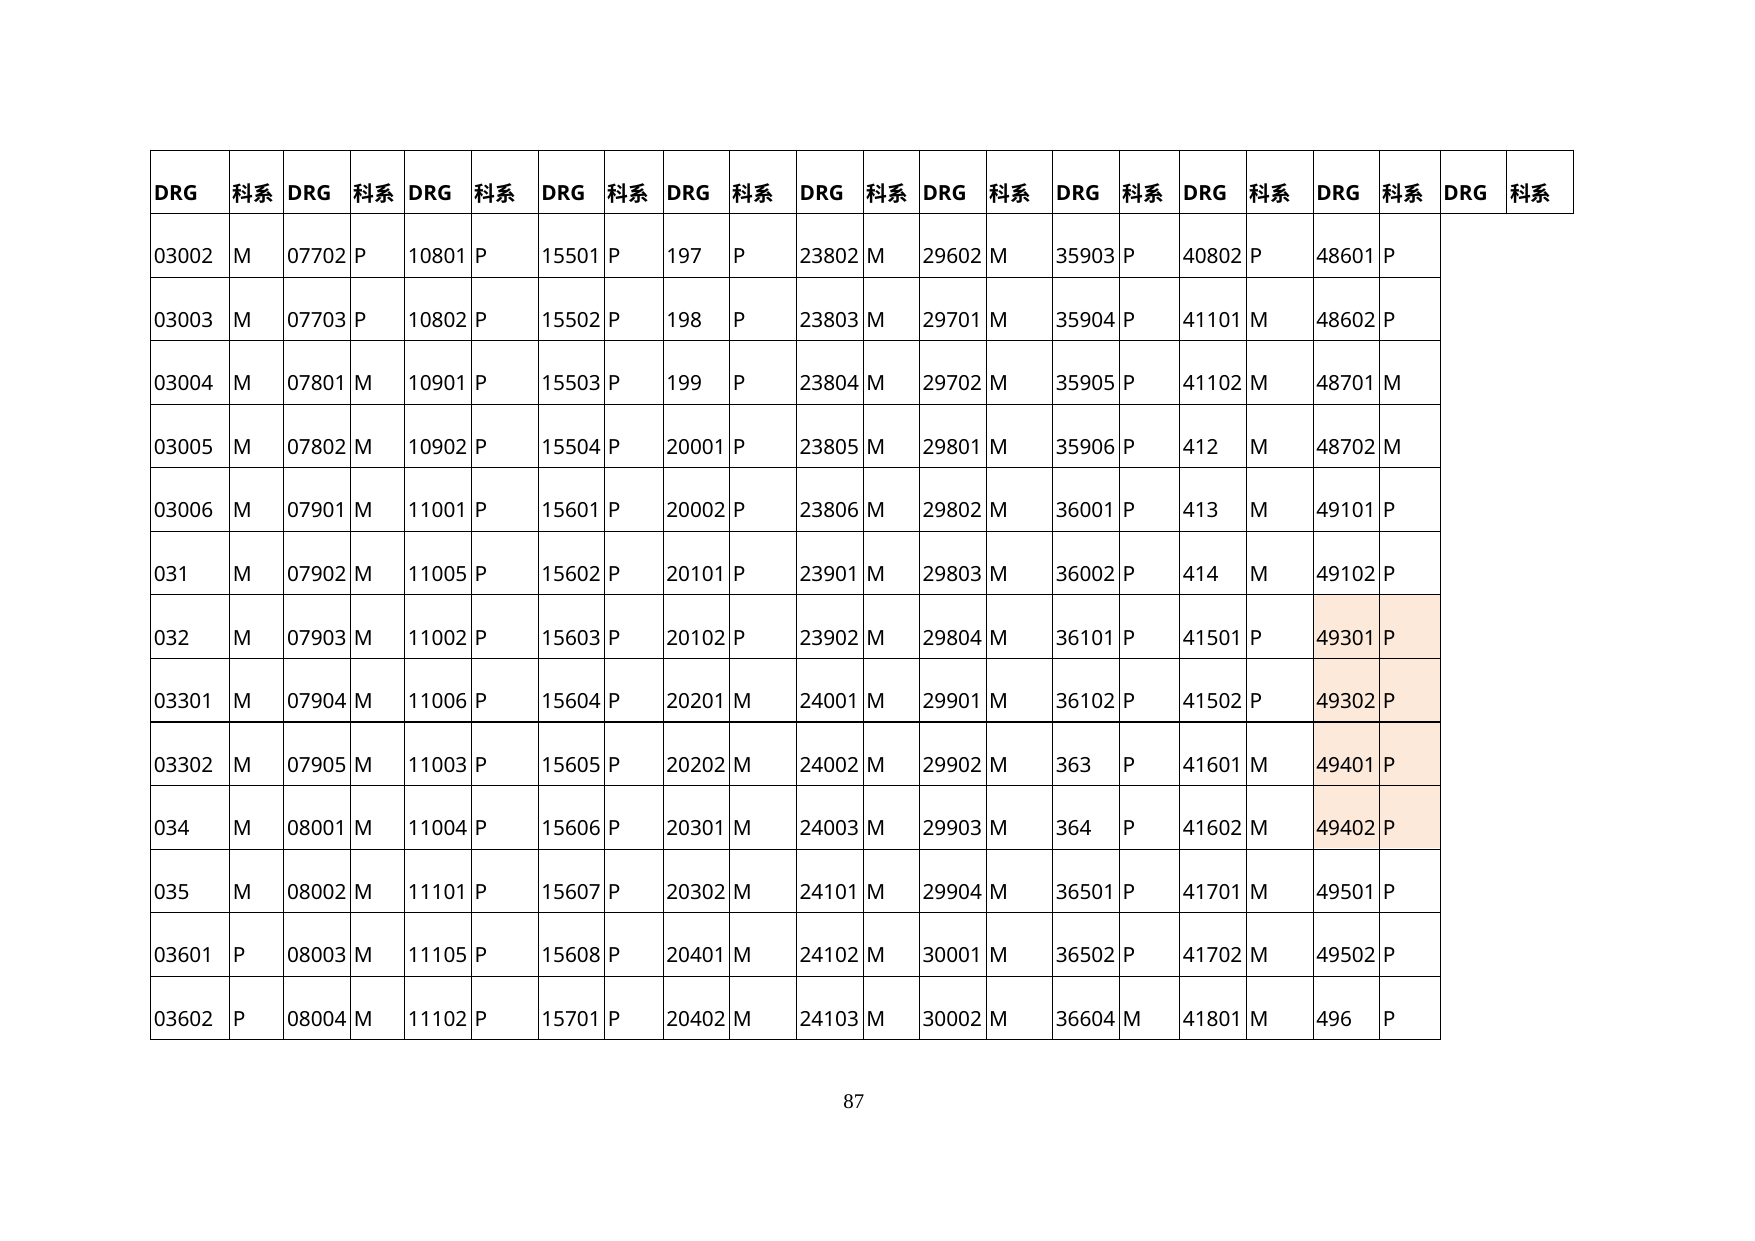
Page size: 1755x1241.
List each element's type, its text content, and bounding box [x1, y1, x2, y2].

table_cell P [472, 786, 538, 848]
table_cell 48701 [1314, 341, 1379, 404]
table_cell [1441, 849, 1507, 912]
table_cell P [1120, 214, 1179, 277]
table_cell 03302 [151, 723, 229, 785]
table_cell M [987, 214, 1052, 277]
table_cell 29802 [920, 468, 986, 531]
table_cell 24101 [797, 850, 863, 912]
table_cell 08003 [284, 913, 350, 976]
table_cell 15701 [539, 977, 604, 1039]
table_cell 15501 [539, 214, 604, 277]
table_cell 29702 [920, 341, 986, 404]
table_cell M [987, 786, 1052, 848]
table_cell 363 [1053, 723, 1119, 785]
table_cell 20202 [664, 723, 729, 785]
table_cell 41501 [1180, 595, 1246, 658]
table_cell 23902 [797, 595, 863, 658]
table_cell P [605, 405, 663, 467]
table_cell P [1380, 532, 1440, 594]
table_cell M [987, 659, 1052, 721]
table_cell 29602 [920, 214, 986, 277]
table_cell 03004 [151, 341, 229, 404]
table_cell [1507, 976, 1573, 1039]
table_cell 24102 [797, 913, 863, 976]
table_cell [1441, 976, 1507, 1039]
table_cell 035 [151, 850, 229, 912]
table_cell 496 [1314, 977, 1379, 1039]
table_cell 20001 [664, 405, 729, 467]
table_cell 48702 [1314, 405, 1379, 467]
table_cell P [1247, 659, 1313, 721]
table_cell M [987, 405, 1052, 467]
table_cell 11006 [405, 659, 471, 721]
table_cell M [864, 850, 919, 912]
table_cell 031 [151, 532, 229, 594]
table_cell 07904 [284, 659, 350, 721]
table_cell 20201 [664, 659, 729, 721]
table_cell 03006 [151, 468, 229, 531]
table_cell [1507, 277, 1573, 340]
table_cell P [605, 977, 663, 1039]
table_cell P [1120, 468, 1179, 531]
table_cell [1507, 658, 1573, 721]
table_cell [1507, 340, 1573, 404]
table_cell 20102 [664, 595, 729, 658]
table_cell M [1247, 405, 1313, 467]
table_cell 03002 [151, 214, 229, 277]
table_cell P [472, 659, 538, 721]
table_cell M [987, 977, 1052, 1039]
table_cell M [1247, 977, 1313, 1039]
table_cell M [1247, 786, 1313, 848]
table_cell M [1247, 850, 1313, 912]
table_cell P [472, 278, 538, 340]
table_cell [1441, 404, 1507, 467]
table_cell M [230, 659, 283, 721]
table_cell 49402 [1314, 786, 1379, 848]
table_cell 41101 [1180, 278, 1246, 340]
table_cell P [1380, 214, 1440, 277]
table_cell 11004 [405, 786, 471, 848]
table_cell 10801 [405, 214, 471, 277]
table_cell P [730, 595, 796, 658]
table_cell M [1247, 468, 1313, 531]
table_cell 15602 [539, 532, 604, 594]
table_cell 15603 [539, 595, 604, 658]
table_header DRG [1053, 151, 1119, 213]
table_cell [1441, 214, 1507, 277]
table_cell P [1120, 341, 1179, 404]
table_cell M [351, 850, 404, 912]
table_cell 412 [1180, 405, 1246, 467]
table_cell P [730, 532, 796, 594]
table_cell M [351, 405, 404, 467]
table_cell P [605, 341, 663, 404]
table_cell P [730, 405, 796, 467]
table_header 科系 [605, 151, 663, 213]
table_cell P [472, 977, 538, 1039]
table_cell 24003 [797, 786, 863, 848]
table_cell M [730, 850, 796, 912]
table_cell [1441, 721, 1507, 785]
table_header DRG [664, 151, 729, 213]
table_cell 03301 [151, 659, 229, 721]
table_cell M [351, 786, 404, 848]
table_cell P [730, 278, 796, 340]
table_cell P [605, 913, 663, 976]
table_cell 03601 [151, 913, 229, 976]
table_cell 20002 [664, 468, 729, 531]
table_cell 40802 [1180, 214, 1246, 277]
table_cell 11005 [405, 532, 471, 594]
table_cell 07901 [284, 468, 350, 531]
table_cell M [864, 214, 919, 277]
table_cell 36002 [1053, 532, 1119, 594]
table_cell M [864, 532, 919, 594]
table_cell 20101 [664, 532, 729, 594]
table_cell 41801 [1180, 977, 1246, 1039]
table_cell M [730, 786, 796, 848]
table_header 科系 [1507, 151, 1573, 213]
table_cell M [351, 341, 404, 404]
table_cell [1441, 594, 1507, 658]
table_cell M [987, 913, 1052, 976]
table_cell M [230, 405, 283, 467]
table_cell M [1380, 405, 1440, 467]
table_cell 30002 [920, 977, 986, 1039]
table_cell M [351, 468, 404, 531]
table_cell 15604 [539, 659, 604, 721]
table_cell 08004 [284, 977, 350, 1039]
table_header 科系 [351, 151, 404, 213]
table_cell [1507, 785, 1573, 848]
table_cell P [730, 341, 796, 404]
table_cell 15502 [539, 278, 604, 340]
table_cell P [1380, 659, 1440, 721]
table_cell 35903 [1053, 214, 1119, 277]
table_cell 11102 [405, 977, 471, 1039]
table_cell 414 [1180, 532, 1246, 594]
table_cell 36502 [1053, 913, 1119, 976]
table_cell P [1380, 913, 1440, 976]
table_cell 41702 [1180, 913, 1246, 976]
table_cell 20302 [664, 850, 729, 912]
table_cell 48602 [1314, 278, 1379, 340]
table_cell 23806 [797, 468, 863, 531]
table_cell P [472, 595, 538, 658]
table_cell 24103 [797, 977, 863, 1039]
table_header 科系 [987, 151, 1052, 213]
table_header 科系 [1120, 151, 1179, 213]
table_cell P [351, 278, 404, 340]
table_cell 29803 [920, 532, 986, 594]
table_cell 36102 [1053, 659, 1119, 721]
table_cell M [351, 977, 404, 1039]
table_cell 08001 [284, 786, 350, 848]
table_cell 07902 [284, 532, 350, 594]
table_cell 15503 [539, 341, 604, 404]
table_header 科系 [1247, 151, 1313, 213]
table_cell 41701 [1180, 850, 1246, 912]
table_cell M [351, 913, 404, 976]
table_cell 03003 [151, 278, 229, 340]
table_cell [1507, 214, 1573, 277]
table_cell P [605, 723, 663, 785]
table_cell 49502 [1314, 913, 1379, 976]
table_cell 49301 [1314, 595, 1379, 658]
table_cell 413 [1180, 468, 1246, 531]
table_cell M [1380, 341, 1440, 404]
table_header DRG [1180, 151, 1246, 213]
table_cell P [1120, 850, 1179, 912]
table_cell 36001 [1053, 468, 1119, 531]
table_header DRG [284, 151, 350, 213]
table_header DRG [539, 151, 604, 213]
table_cell P [605, 659, 663, 721]
table_cell M [230, 468, 283, 531]
table_cell P [230, 977, 283, 1039]
table_cell P [1380, 723, 1440, 785]
table_cell 15607 [539, 850, 604, 912]
table_cell 29903 [920, 786, 986, 848]
table_cell M [730, 913, 796, 976]
table_cell 36101 [1053, 595, 1119, 658]
table_cell M [1247, 278, 1313, 340]
table_cell 11003 [405, 723, 471, 785]
table_cell M [230, 532, 283, 594]
table_cell P [472, 850, 538, 912]
table_cell 198 [664, 278, 729, 340]
table_cell P [1380, 468, 1440, 531]
table_cell 197 [664, 214, 729, 277]
table_cell M [864, 341, 919, 404]
table_cell M [230, 214, 283, 277]
table_cell 10901 [405, 341, 471, 404]
table_cell 35906 [1053, 405, 1119, 467]
table_header 科系 [230, 151, 283, 213]
table_cell 41602 [1180, 786, 1246, 848]
table_cell 29901 [920, 659, 986, 721]
table_cell P [1380, 977, 1440, 1039]
table_cell P [1380, 850, 1440, 912]
table_cell P [230, 913, 283, 976]
table_cell M [1247, 532, 1313, 594]
table_cell P [605, 532, 663, 594]
table_cell P [605, 595, 663, 658]
table_cell [1441, 658, 1507, 721]
table_cell P [472, 723, 538, 785]
table_cell [1507, 404, 1573, 467]
table_cell [1441, 912, 1507, 976]
table_cell M [1247, 341, 1313, 404]
table_cell M [864, 278, 919, 340]
table_cell 15605 [539, 723, 604, 785]
table_cell 15601 [539, 468, 604, 531]
table_header 科系 [864, 151, 919, 213]
table_cell M [987, 532, 1052, 594]
table_cell [1507, 531, 1573, 594]
table_cell 23805 [797, 405, 863, 467]
table_cell [1441, 277, 1507, 340]
table_cell M [864, 786, 919, 848]
table_cell M [1247, 723, 1313, 785]
table_cell 41601 [1180, 723, 1246, 785]
table_cell P [1247, 214, 1313, 277]
table_cell 15504 [539, 405, 604, 467]
table_cell [1507, 467, 1573, 531]
table_cell 07703 [284, 278, 350, 340]
table_cell 07801 [284, 341, 350, 404]
table_cell P [1380, 786, 1440, 848]
table_cell P [472, 468, 538, 531]
table_cell M [230, 595, 283, 658]
table_cell P [1120, 786, 1179, 848]
table_cell P [605, 786, 663, 848]
table_cell 24002 [797, 723, 863, 785]
table_header DRG [1314, 151, 1379, 213]
table_cell [1507, 849, 1573, 912]
table_cell 20401 [664, 913, 729, 976]
table_cell 11001 [405, 468, 471, 531]
table_header DRG [151, 151, 229, 213]
table_cell 29801 [920, 405, 986, 467]
table_cell M [987, 595, 1052, 658]
table_cell M [730, 659, 796, 721]
table_cell P [1247, 595, 1313, 658]
table_cell 20402 [664, 977, 729, 1039]
table_cell P [605, 278, 663, 340]
table_cell M [864, 913, 919, 976]
table_cell 07702 [284, 214, 350, 277]
table_cell 23901 [797, 532, 863, 594]
table_cell P [1120, 278, 1179, 340]
table_cell 08002 [284, 850, 350, 912]
table_cell P [605, 214, 663, 277]
table_cell 03005 [151, 405, 229, 467]
table_cell 35904 [1053, 278, 1119, 340]
table_cell P [605, 850, 663, 912]
table_cell 24001 [797, 659, 863, 721]
table_cell M [987, 468, 1052, 531]
table_cell 10902 [405, 405, 471, 467]
table_cell M [730, 723, 796, 785]
table_cell M [987, 723, 1052, 785]
table_cell [1507, 721, 1573, 785]
table_cell M [230, 341, 283, 404]
table_cell 49401 [1314, 723, 1379, 785]
table_cell P [351, 214, 404, 277]
table_cell P [1120, 532, 1179, 594]
table_cell M [864, 659, 919, 721]
table_cell P [472, 532, 538, 594]
table_header DRG [1441, 151, 1506, 213]
table_cell 199 [664, 341, 729, 404]
table_cell M [864, 405, 919, 467]
table_cell P [730, 468, 796, 531]
table_cell 032 [151, 595, 229, 658]
table_cell M [987, 278, 1052, 340]
table_cell 41502 [1180, 659, 1246, 721]
table_cell 07905 [284, 723, 350, 785]
table_cell [1441, 531, 1507, 594]
table_cell P [472, 913, 538, 976]
table_cell 11105 [405, 913, 471, 976]
table_cell 15608 [539, 913, 604, 976]
table_cell P [472, 341, 538, 404]
table_header DRG [797, 151, 863, 213]
table_cell 11101 [405, 850, 471, 912]
table_cell 364 [1053, 786, 1119, 848]
table_header DRG [920, 151, 986, 213]
table_cell M [730, 977, 796, 1039]
table_cell [1441, 467, 1507, 531]
table_cell M [230, 723, 283, 785]
table_cell 07802 [284, 405, 350, 467]
table_cell M [987, 850, 1052, 912]
table_cell 034 [151, 786, 229, 848]
table_cell P [1120, 659, 1179, 721]
table_header 科系 [730, 151, 796, 213]
table_cell M [1247, 913, 1313, 976]
table_cell P [472, 214, 538, 277]
table_header 科系 [1380, 151, 1440, 213]
table_cell M [351, 595, 404, 658]
table_cell 03602 [151, 977, 229, 1039]
table_cell M [987, 341, 1052, 404]
table_cell M [230, 786, 283, 848]
table_cell M [864, 468, 919, 531]
table_cell 29701 [920, 278, 986, 340]
table_cell P [1120, 595, 1179, 658]
table_cell M [351, 723, 404, 785]
table_header 科系 [472, 151, 538, 213]
table_cell P [1380, 278, 1440, 340]
table_cell [1441, 340, 1507, 404]
table_cell P [472, 405, 538, 467]
table_cell 20301 [664, 786, 729, 848]
table_cell 10802 [405, 278, 471, 340]
table_cell 11002 [405, 595, 471, 658]
table_cell M [864, 723, 919, 785]
table_cell [1441, 785, 1507, 848]
table_cell M [230, 850, 283, 912]
table_cell 23802 [797, 214, 863, 277]
table_cell 36604 [1053, 977, 1119, 1039]
table_cell 49302 [1314, 659, 1379, 721]
table_cell M [864, 977, 919, 1039]
table_cell M [351, 532, 404, 594]
table_cell M [1120, 977, 1179, 1039]
table_cell 49101 [1314, 468, 1379, 531]
table_cell M [351, 659, 404, 721]
table_cell [1507, 594, 1573, 658]
table_cell P [730, 214, 796, 277]
table_cell P [1120, 405, 1179, 467]
table_cell 49102 [1314, 532, 1379, 594]
table_cell P [1120, 723, 1179, 785]
table_cell 29804 [920, 595, 986, 658]
table_header DRG [405, 151, 471, 213]
table_cell 36501 [1053, 850, 1119, 912]
table_cell 35905 [1053, 341, 1119, 404]
table_cell 07903 [284, 595, 350, 658]
table_cell 48601 [1314, 214, 1379, 277]
table_cell 23803 [797, 278, 863, 340]
table_cell P [605, 468, 663, 531]
table_cell 29904 [920, 850, 986, 912]
table_cell P [1380, 595, 1440, 658]
table_cell 30001 [920, 913, 986, 976]
table_cell 49501 [1314, 850, 1379, 912]
table_cell 41102 [1180, 341, 1246, 404]
table_cell P [1120, 913, 1179, 976]
table_cell 23804 [797, 341, 863, 404]
table_cell 29902 [920, 723, 986, 785]
table_cell M [230, 278, 283, 340]
table_cell M [864, 595, 919, 658]
table_cell 15606 [539, 786, 604, 848]
table_cell [1507, 912, 1573, 976]
